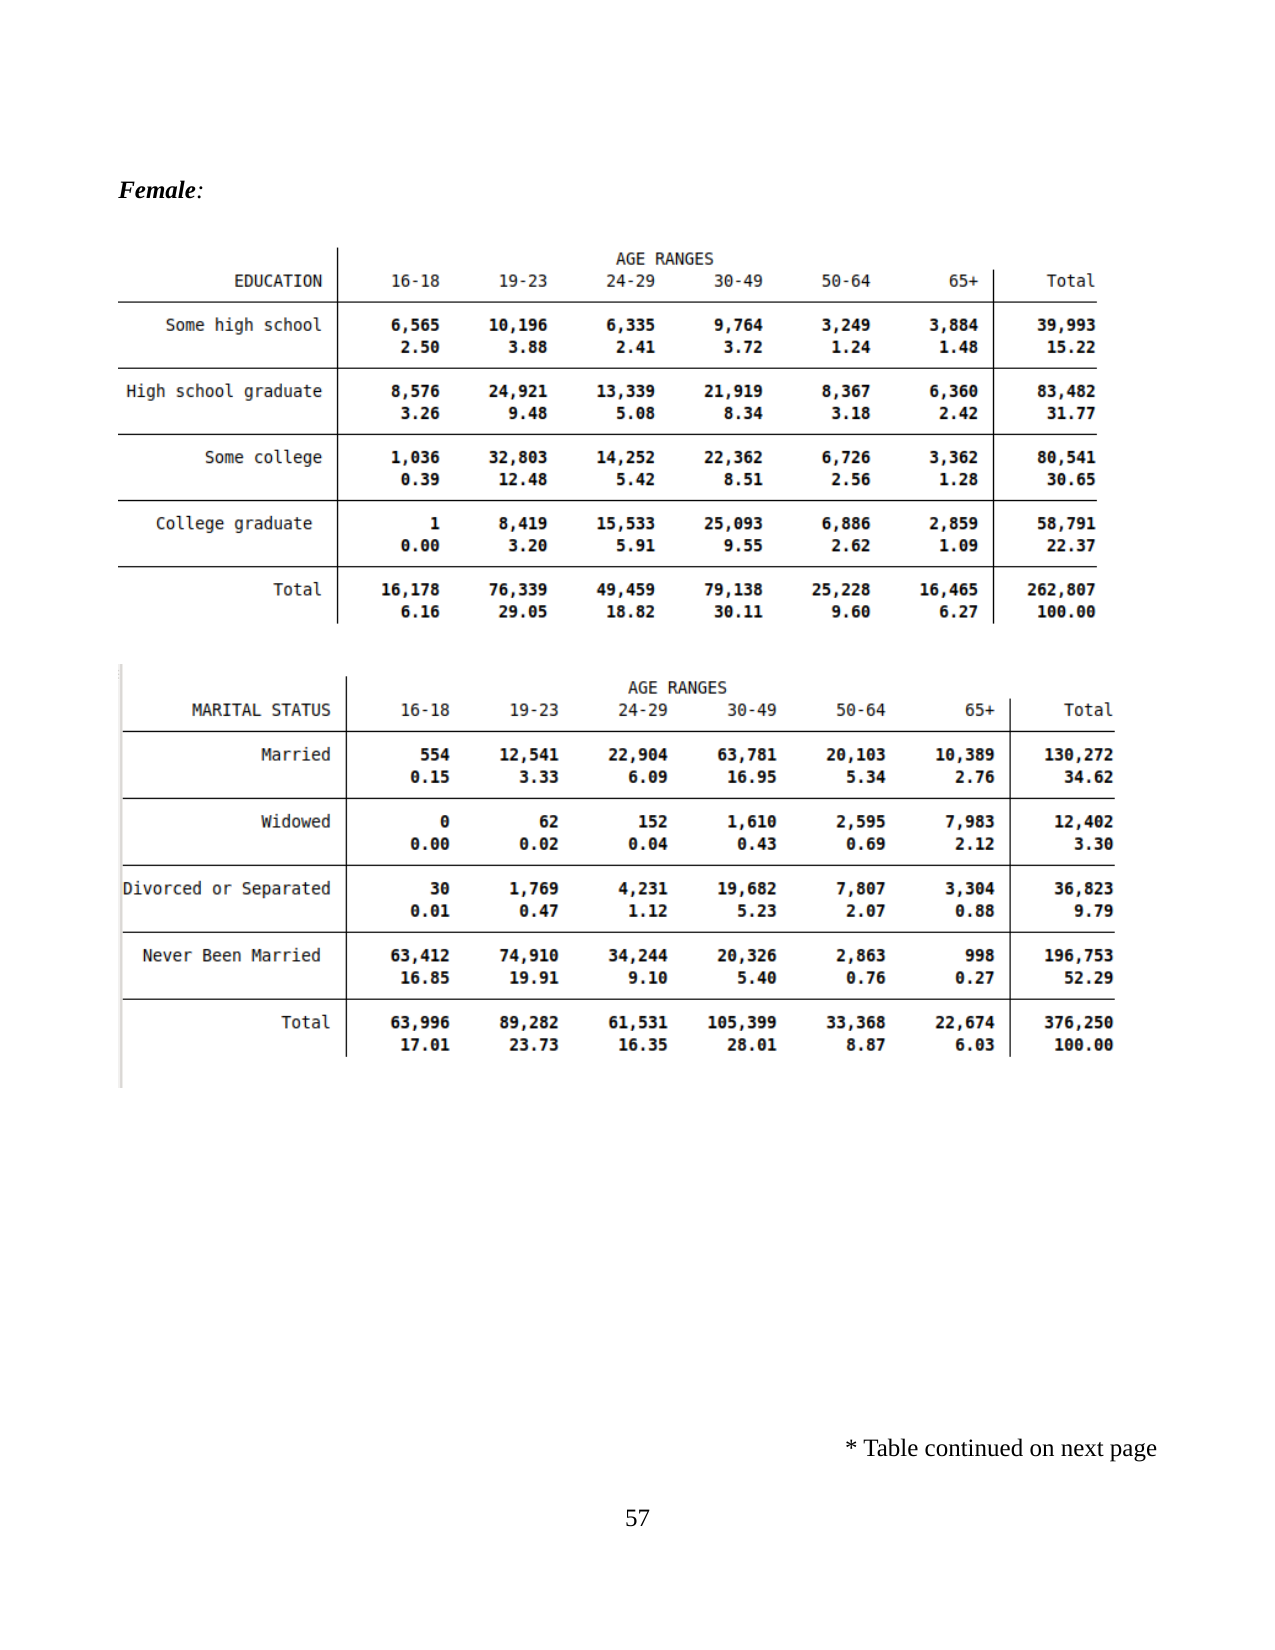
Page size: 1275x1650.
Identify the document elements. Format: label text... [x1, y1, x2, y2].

text Female: [118, 176, 1157, 204]
picture [118, 664, 1157, 1088]
picture [118, 233, 1157, 636]
text * Table continued on next page [118, 1433, 1157, 1461]
